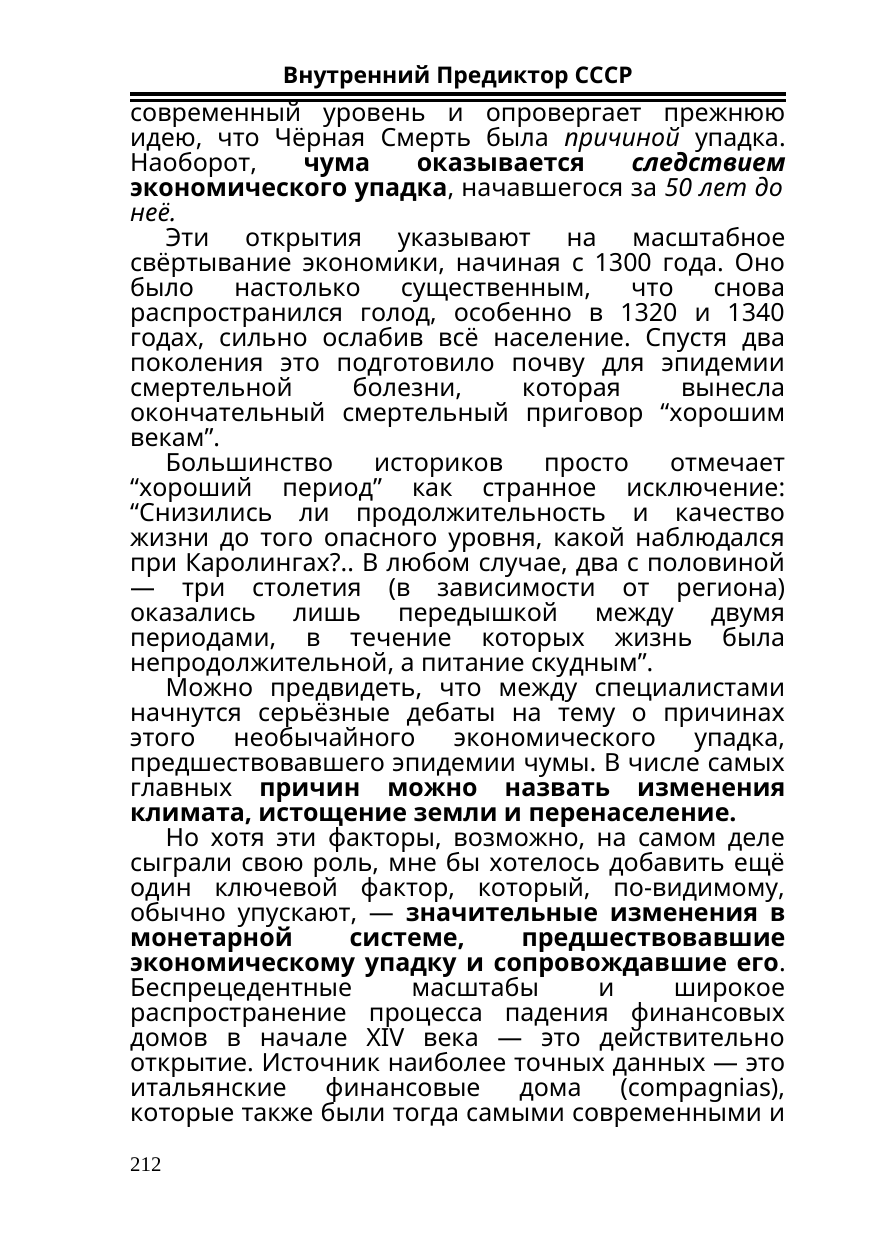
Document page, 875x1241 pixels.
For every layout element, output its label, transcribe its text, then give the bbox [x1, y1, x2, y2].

text Большинство историков просто отмечает “хороший период” как странное исключение: “Снизились ли продолжительность и качество жизни до того опасного уровня, какой наблюдался при Каролингах?.. В любом случае, два с половиной — три столетия (в зависимости от региона) оказались лишь передышкой между двумя периодами, в течение которых жизнь была непродолжительной, а питание скудным”. [130, 452, 786, 677]
text современный уровень и опровергает прежнюю идею, что Чёрная Смерть была причиной упадка. Наоборот, чума оказывается следствием экономического упадка, начавшегося за 50 лет до неё. [130, 102, 786, 227]
text Но хотя эти факторы, возможно, на самом деле сыграли свою роль, мне бы хотелось добавить ещё один ключевой фактор, который, по-видимому, обычно упускают, — значительные изменения в монетарной системе, предшествовавшие экономическому упадку и сопровождавшие его. Беспрецедентные масштабы и широкое распространение процесса падения финансовых домов в начале XIV века — это действительно открытие. Источник наиболее точных данных — это итальянские финансовые дома (compagnias), которые также были тогда самыми современными и [130, 827, 786, 1127]
text Можно предвидеть, что между специалистами начнутся серьёзные дебаты на тему о причинах этого необычайного экономического упадка, предшествовавшего эпидемии чумы. В числе самых главных причин можно назвать изменения климата, истощение земли и перенаселение. [130, 677, 786, 827]
text Эти открытия указывают на масштабное свёртывание экономики, начиная с 1300 года. Оно было настолько существенным, что снова распространился голод, особенно в 1320 и 1340 годах, сильно ослабив всё население. Спустя два поколения это подготовило почву для эпидемии смертельной болезни, которая вынесла окончательный смертельный приговор “хорошим векам”. [130, 227, 786, 452]
